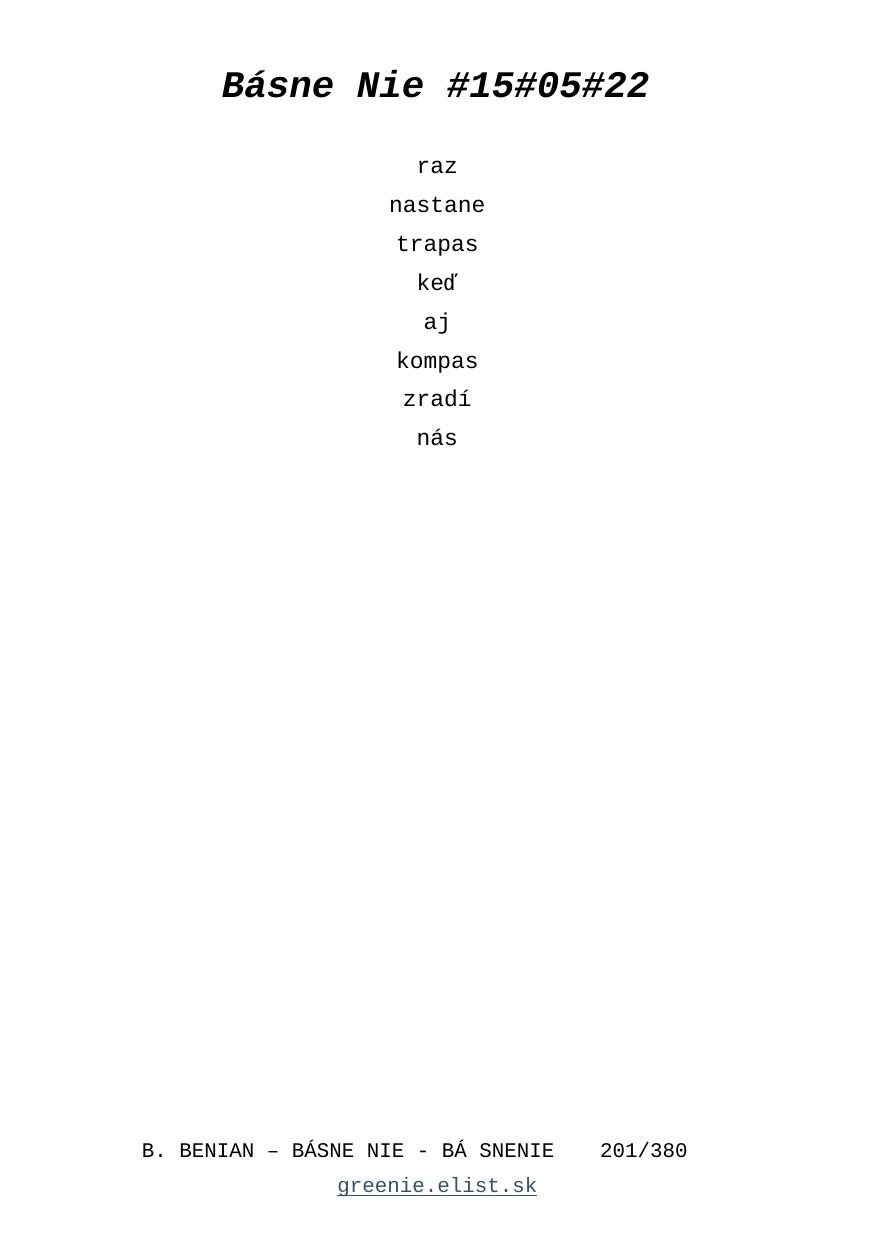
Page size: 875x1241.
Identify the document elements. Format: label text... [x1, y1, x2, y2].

subtitle Básne Nie #15#05#22 [41, 66, 833, 109]
text raz nastane trapas keď aj kompas zradí nás [41, 155, 833, 453]
